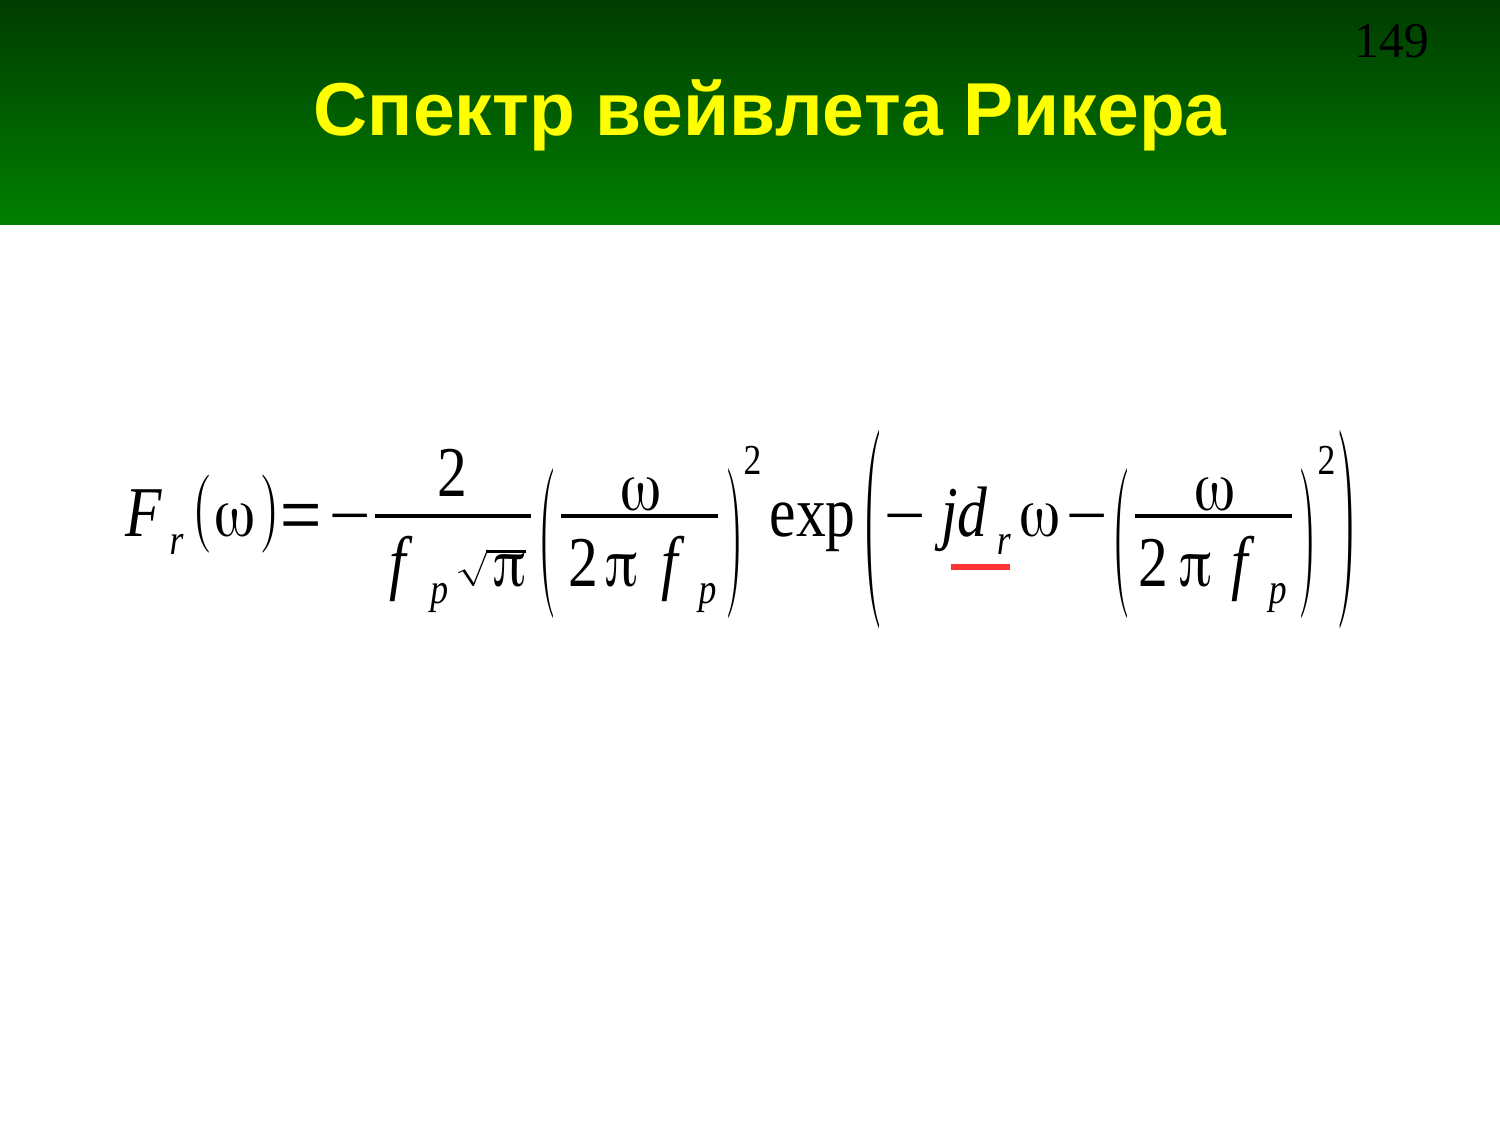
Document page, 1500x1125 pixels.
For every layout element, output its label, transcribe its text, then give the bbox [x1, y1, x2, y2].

chart [106, 425, 1372, 632]
title Спектр вейвлета Рикера [100, 7, 1441, 204]
